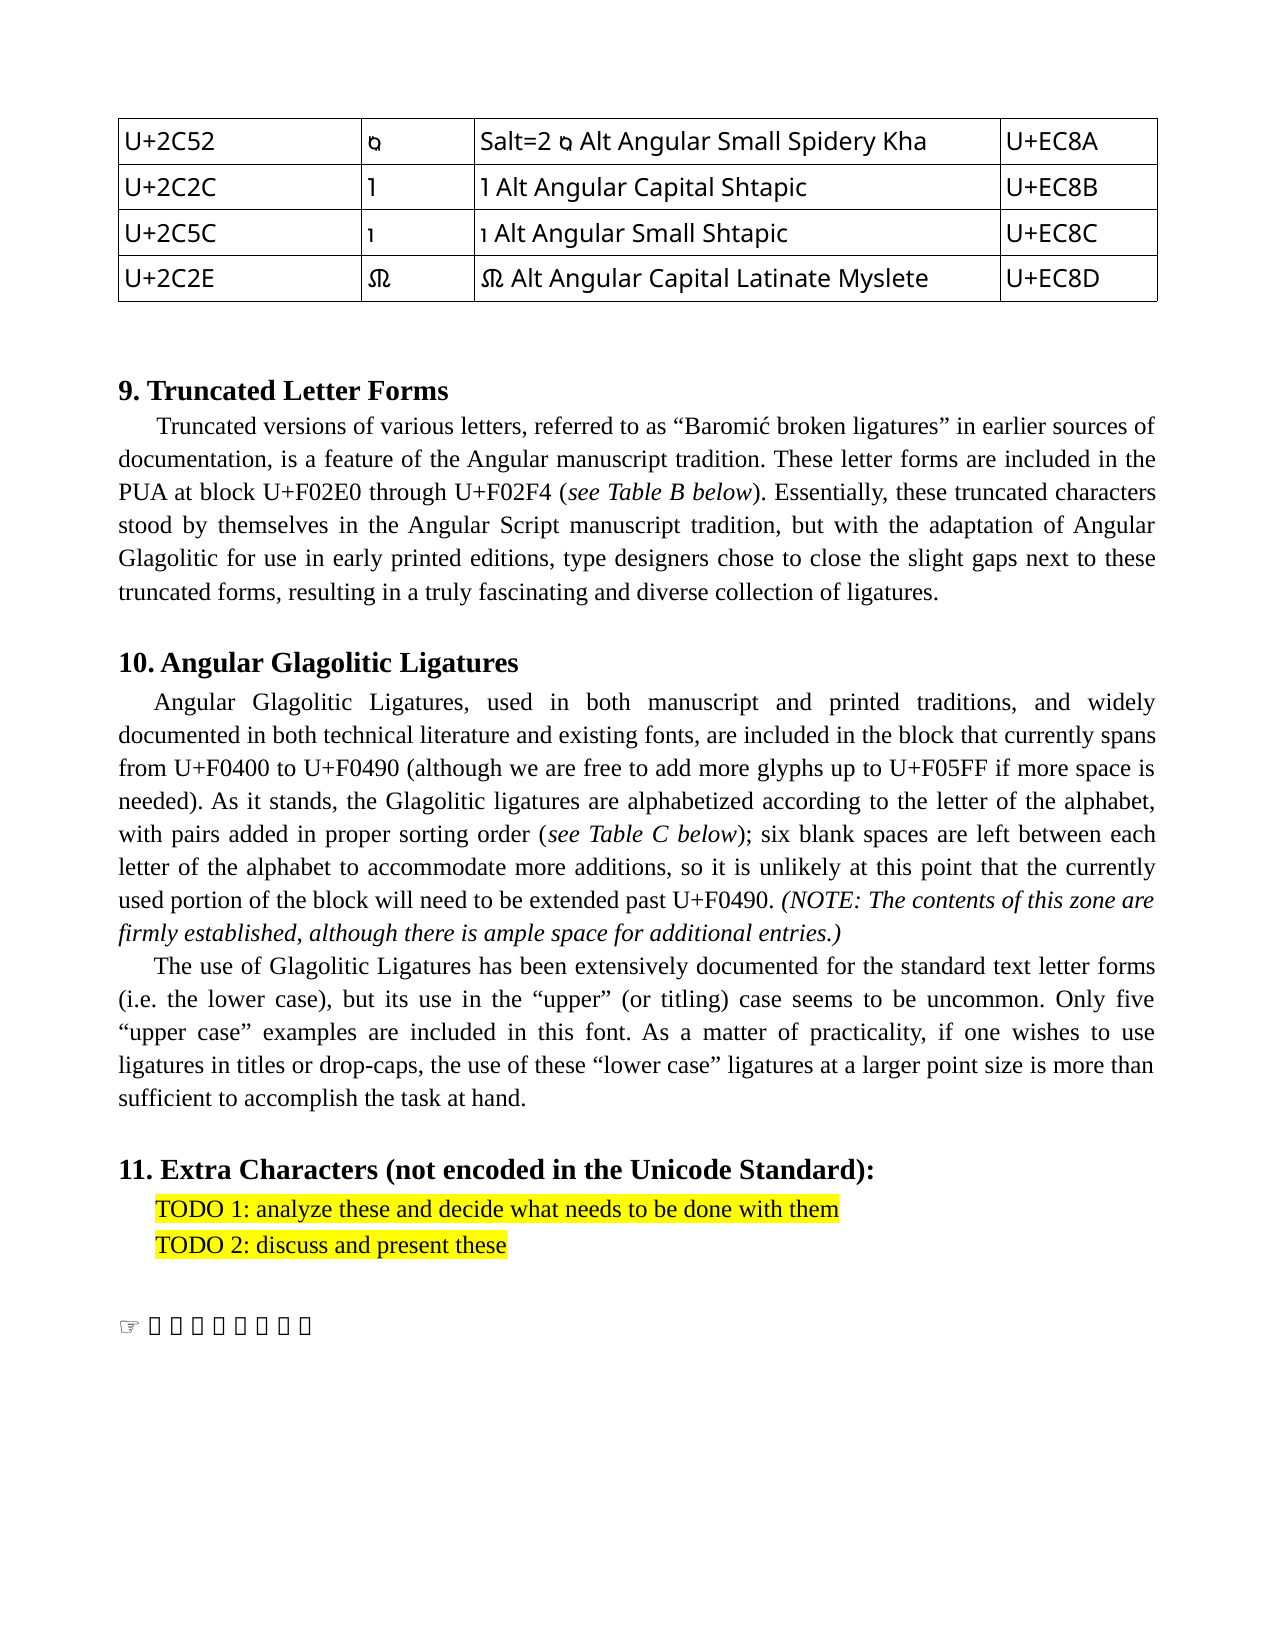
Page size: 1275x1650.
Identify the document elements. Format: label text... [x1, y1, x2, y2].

text ☞ 󰄴 󰄵 󰄶 󰄷 󰄸 󰄹 󰄺 󰄻 [118, 1308, 1157, 1342]
table_cell U+2C5C [119, 210, 361, 255]
table_cell U+EC8D [1001, 256, 1157, 301]
table_cell ⱒ [362, 119, 474, 164]
text 11. Extra Characters (not encoded in the Unicode Standard): [118, 1152, 1157, 1186]
text TODO 1: analyze these and decide what needs to be done with them [118, 1194, 1157, 1223]
text Angular Glagolitic Ligatures, used in both manuscript and printed traditions, and widely documented in both technical literature and existing fonts, are included in the block that currently spans from U+F0400 to U+F0490 (although we are free to add more glyphs up to U+F05FF if more space is needed). As it stands, the Glagolitic ligatures are alphabetized according to the letter of the alphabet, with pairs added in proper sorting order (see Table C below); six blank spaces are left between each letter of the alphabet to accommodate more additions, so it is unlikely at this point that the currently used portion of the block will need to be extended past U+F0490. (NOTE: The contents of this zone are firmly established, although there is ample space for additional entries.) [118, 687, 1157, 947]
table_cell Ⱞ Alt Angular Capital Latinate Myslete [475, 256, 1000, 301]
text Truncated versions of various letters, referred to as “Baromić broken ligatures” in earlier sources of documentation, is a feature of the Angular manuscript tradition. These letter forms are included in the PUA at block U+F02E0 through U+F02F4 (see Table B below). Essentially, these truncated characters stood by themselves in the Angular Script manuscript tradition, but with the adaptation of Angular Glagolitic for use in early printed editions, type designers chose to close the slight gaps next to these truncated forms, resulting in a truly fascinating and diverse collection of ligatures. [118, 411, 1157, 605]
table_cell Salt=2 ⱒ Alt Angular Small Spidery Kha [475, 119, 1000, 164]
table_cell Ⱜ [362, 165, 474, 209]
table_cell U+EC8B [1001, 165, 1157, 209]
table_cell U+EC8C [1001, 210, 1157, 255]
table_cell Ⱞ [362, 256, 474, 301]
text 10. Angular Glagolitic Ligatures [118, 646, 1157, 679]
table_cell ⱜ Alt Angular Small Shtapic [475, 210, 1000, 255]
table_cell U+2C52 [119, 119, 361, 164]
text 9. Truncated Letter Forms [118, 373, 1157, 406]
table_cell U+2C2C [119, 165, 361, 209]
table_cell ⱜ [362, 210, 474, 255]
table_cell U+EC8A [1001, 119, 1157, 164]
text The use of Glagolitic Ligatures has been extensively documented for the standard text letter forms (i.e. the lower case), but its use in the “upper” (or titling) case seems to be uncommon. Only five “upper case” examples are included in this font. As a matter of practicality, if one wishes to use ligatures in titles or drop-caps, the use of these “lower case” ligatures at a larger point size is more than sufficient to accomplish the task at hand. [118, 951, 1157, 1112]
table_cell Ⱜ Alt Angular Capital Shtapic [475, 165, 1000, 209]
text TODO 2: discuss and present these [118, 1230, 1157, 1259]
table_cell U+2C2E [119, 256, 361, 301]
